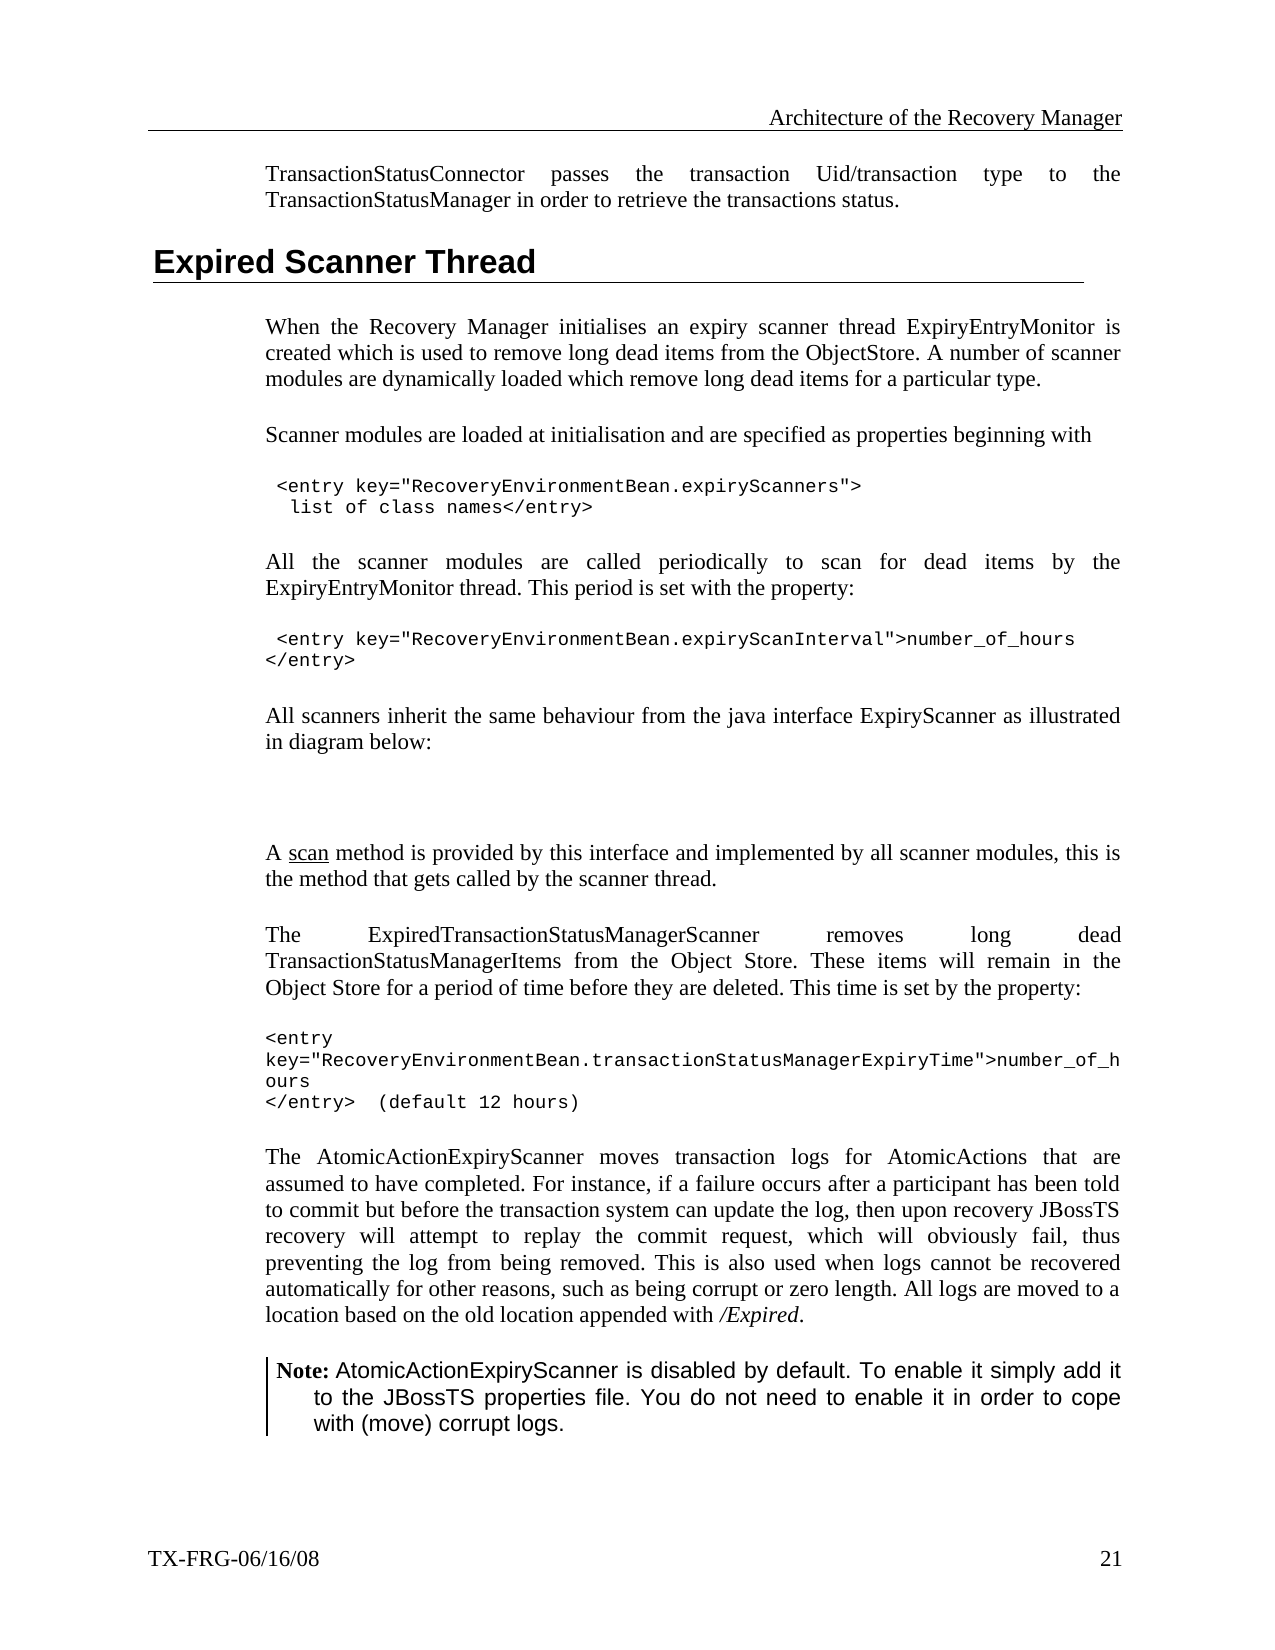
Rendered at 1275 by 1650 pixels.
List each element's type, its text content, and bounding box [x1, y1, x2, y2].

text All the scanner modules are called periodically to scan for dead items by the ExpiryEntryMonitor thread. This period is set with the property: [265, 548, 1122, 601]
list AtomicActionExpiryScanner is disabled by default. To enable it simply add it to the JBossTS properties file. You do not need to enable it in order to cope with (move) corrupt logs. [268, 1357, 1122, 1436]
subtitle Expired Scanner Thread [153, 242, 1084, 282]
text All scanners inherit the same behaviour from the java interface ExpiryScanner as illustrated in diagram below: [265, 702, 1122, 754]
text list of class names</entry> [265, 498, 1122, 519]
text </entry> (default 12 hours) [265, 1093, 1122, 1114]
text Scanner modules are loaded at initialisation and are specified as properties beginning with [265, 421, 1122, 447]
text The AtomicActionExpiryScanner moves transaction logs for AtomicActions that are assumed to have completed. For instance, if a failure occurs after a participant has been told to commit but before the transaction system can update the log, then upon recovery JBossTS recovery will attempt to replay the commit request, which will obviously fail, thus preventing the log from being removed. This is also used when logs cannot be recovered automatically for other reasons, such as being corrupt or zero length. All logs are moved to a location based on the old location appended with /Expired. [265, 1143, 1122, 1328]
text <entry key="RecoveryEnvironmentBean.expiryScanners"> [265, 476, 1122, 498]
text </entry> [265, 651, 1122, 672]
text TransactionStatusConnector passes the transaction Uid/transaction type to the TransactionStatusManager in order to retrieve the transactions status. [265, 160, 1122, 213]
text A scan method is provided by this interface and implemented by all scanner modules, this is the method that gets called by the scanner thread. [265, 839, 1122, 892]
text The ExpiredTransactionStatusManagerScanner removes long dead TransactionStatusManagerItems from the Object Store. These items will remain in the Object Store for a period of time before they are deleted. This time is set by the property: [265, 921, 1122, 1000]
text <entry key="RecoveryEnvironmentBean.transactionStatusManagerExpiryTime">number_of_hours [265, 1029, 1122, 1093]
text <entry key="RecoveryEnvironmentBean.expiryScanInterval">number_of_hours [265, 630, 1122, 651]
text When the Recovery Manager initialises an expiry scanner thread ExpiryEntryMonitor is created which is used to remove long dead items from the ObjectStore. A number of scanner modules are dynamically loaded which remove long dead items for a particular type. [265, 313, 1122, 392]
